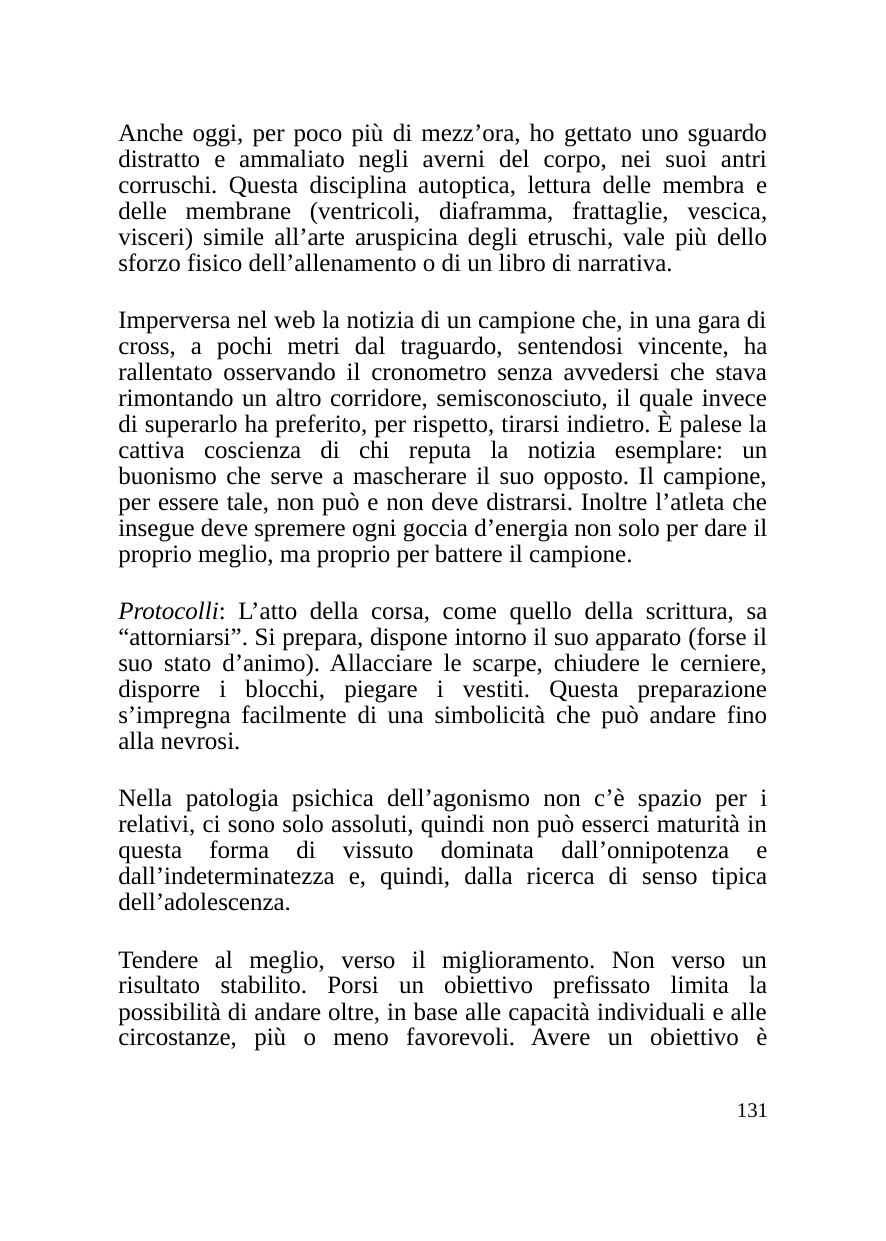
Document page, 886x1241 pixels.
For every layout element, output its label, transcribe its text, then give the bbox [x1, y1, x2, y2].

text Protocolli: L’atto della corsa, come quello della scrittura, sa “attorniarsi”. Si prepara, dispone intorno il suo apparato (forse il suo stato d’animo). Allacciare le scarpe, chiudere le cerniere, disporre i blocchi, piegare i vestiti. Questa preparazione s’impregna facilmente di una simbolicità che può andare fino alla nevrosi. [118, 596, 768, 755]
text Anche oggi, per poco più di mezz’ora, ho gettato uno sguardo distratto e ammaliato negli averni del corpo, nei suoi antri corruschi. Questa disciplina autoptica, lettura delle membra e delle membrane (ventricoli, diaframma, frattaglie, vescica, visceri) simile all’arte aruspicina degli etruschi, vale più dello sforzo fisico dell’allenamento o di un libro di narrativa. [118, 118, 768, 277]
text Imperversa nel web la notizia di un campione che, in una gara di cross, a pochi metri dal traguardo, sentendosi vincente, ha rallentato osservando il cronometro senza avvedersi che stava rimontando un altro corridore, semisconosciuto, il quale invece di superarlo ha preferito, per rispetto, tirarsi indietro. È palese la cattiva coscienza di chi reputa la notizia esemplare: un buonismo che serve a mascherare il suo opposto. Il campione, per essere tale, non può e non deve distrarsi. Inoltre l’atleta che insegue deve spremere ogni goccia d’energia non solo per dare il proprio meglio, ma proprio per battere il campione. [118, 305, 768, 567]
text Tendere al meglio, verso il miglioramento. Non verso un risultato stabilito. Porsi un obiettivo prefissato limita la possibilità di andare oltre, in base alle capacità individuali e alle circostanze, più o meno favorevoli. Avere un obiettivo è [118, 945, 768, 1051]
text Nella patologia psichica dell’agonismo non c’è spazio per i relativi, ci sono solo assoluti, quindi non può esserci maturità in questa forma di vissuto dominata dall’onnipotenza e dall’indeterminatezza e, quindi, dalla ricerca di senso tipica dell’adolescenza. [118, 783, 768, 916]
